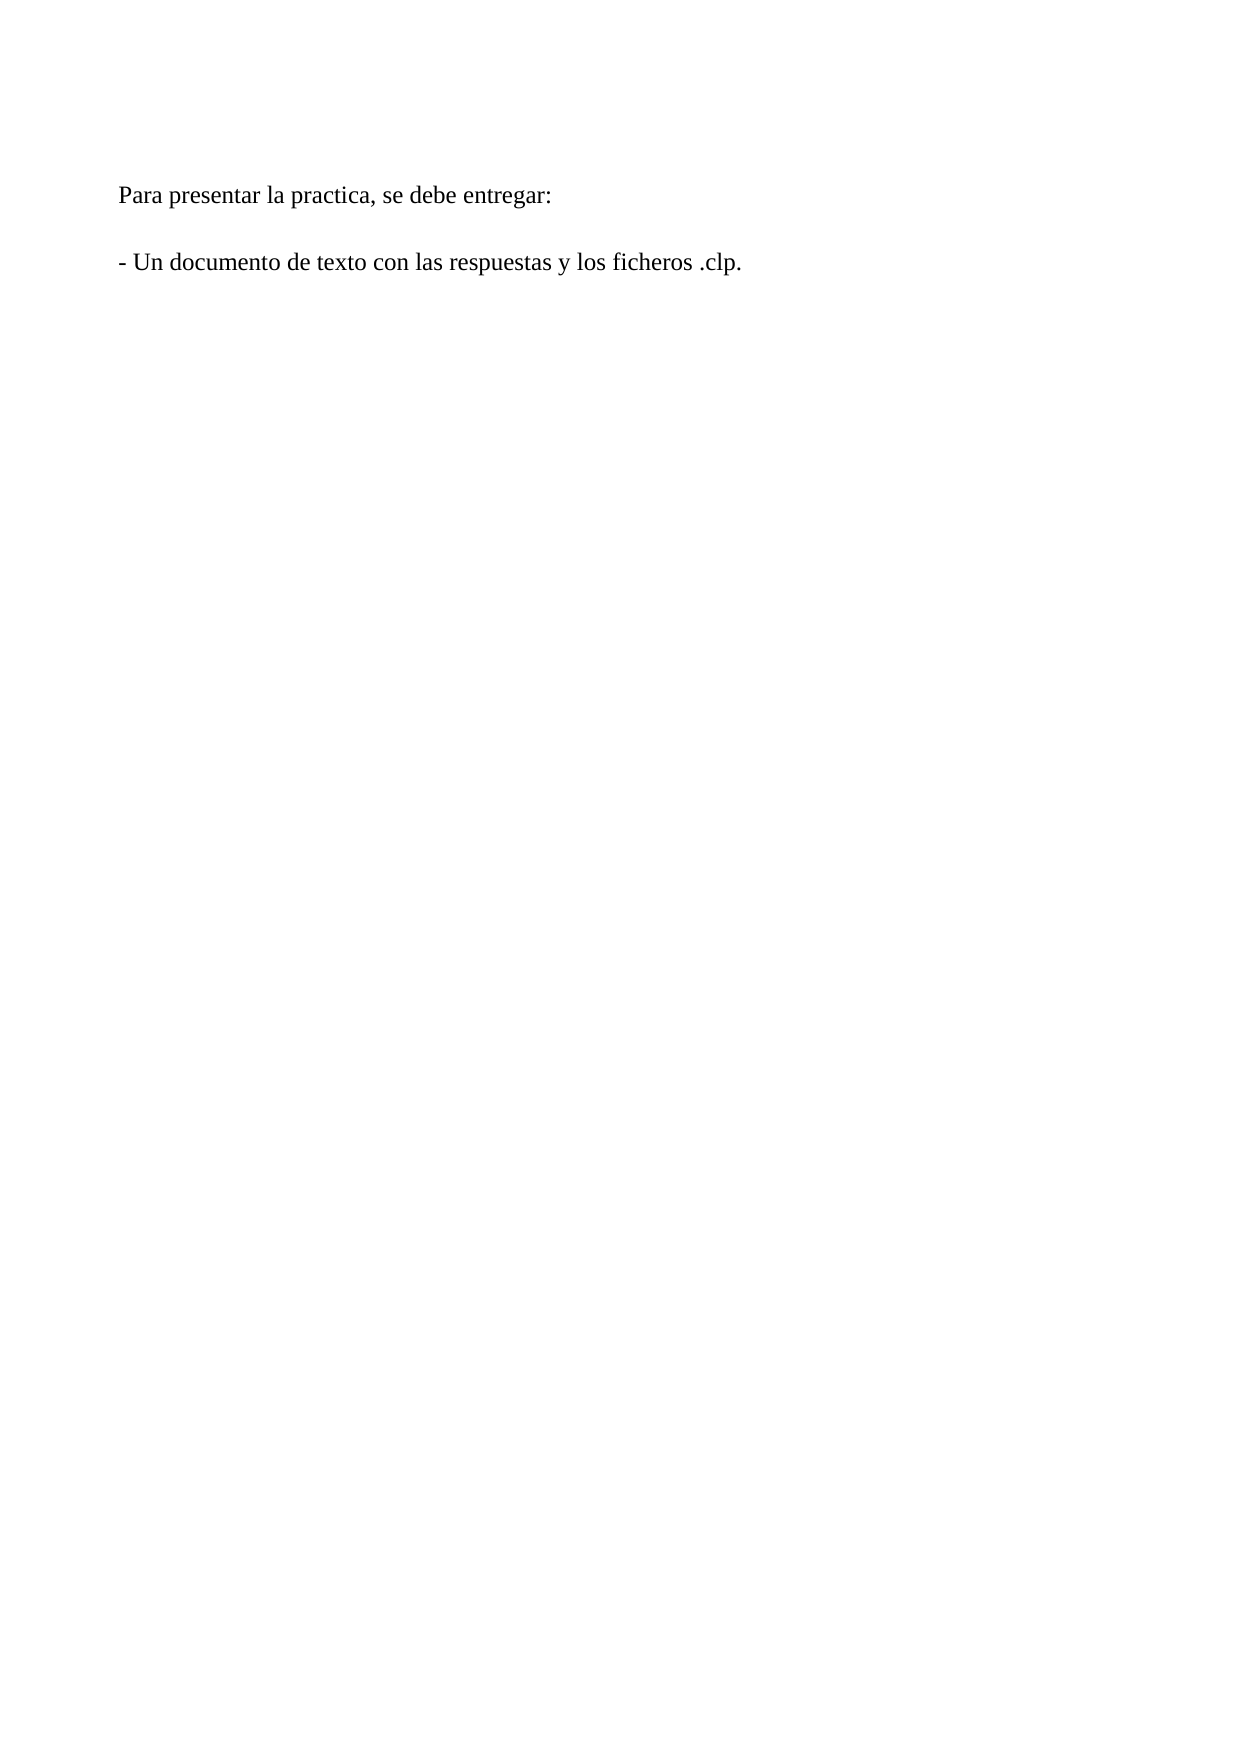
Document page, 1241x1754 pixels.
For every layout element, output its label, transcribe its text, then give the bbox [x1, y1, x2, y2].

text Para presentar la practica, se debe entregar: [118, 181, 1122, 209]
text - Un documento de texto con las respuestas y los ficheros .clp. [118, 247, 1122, 275]
